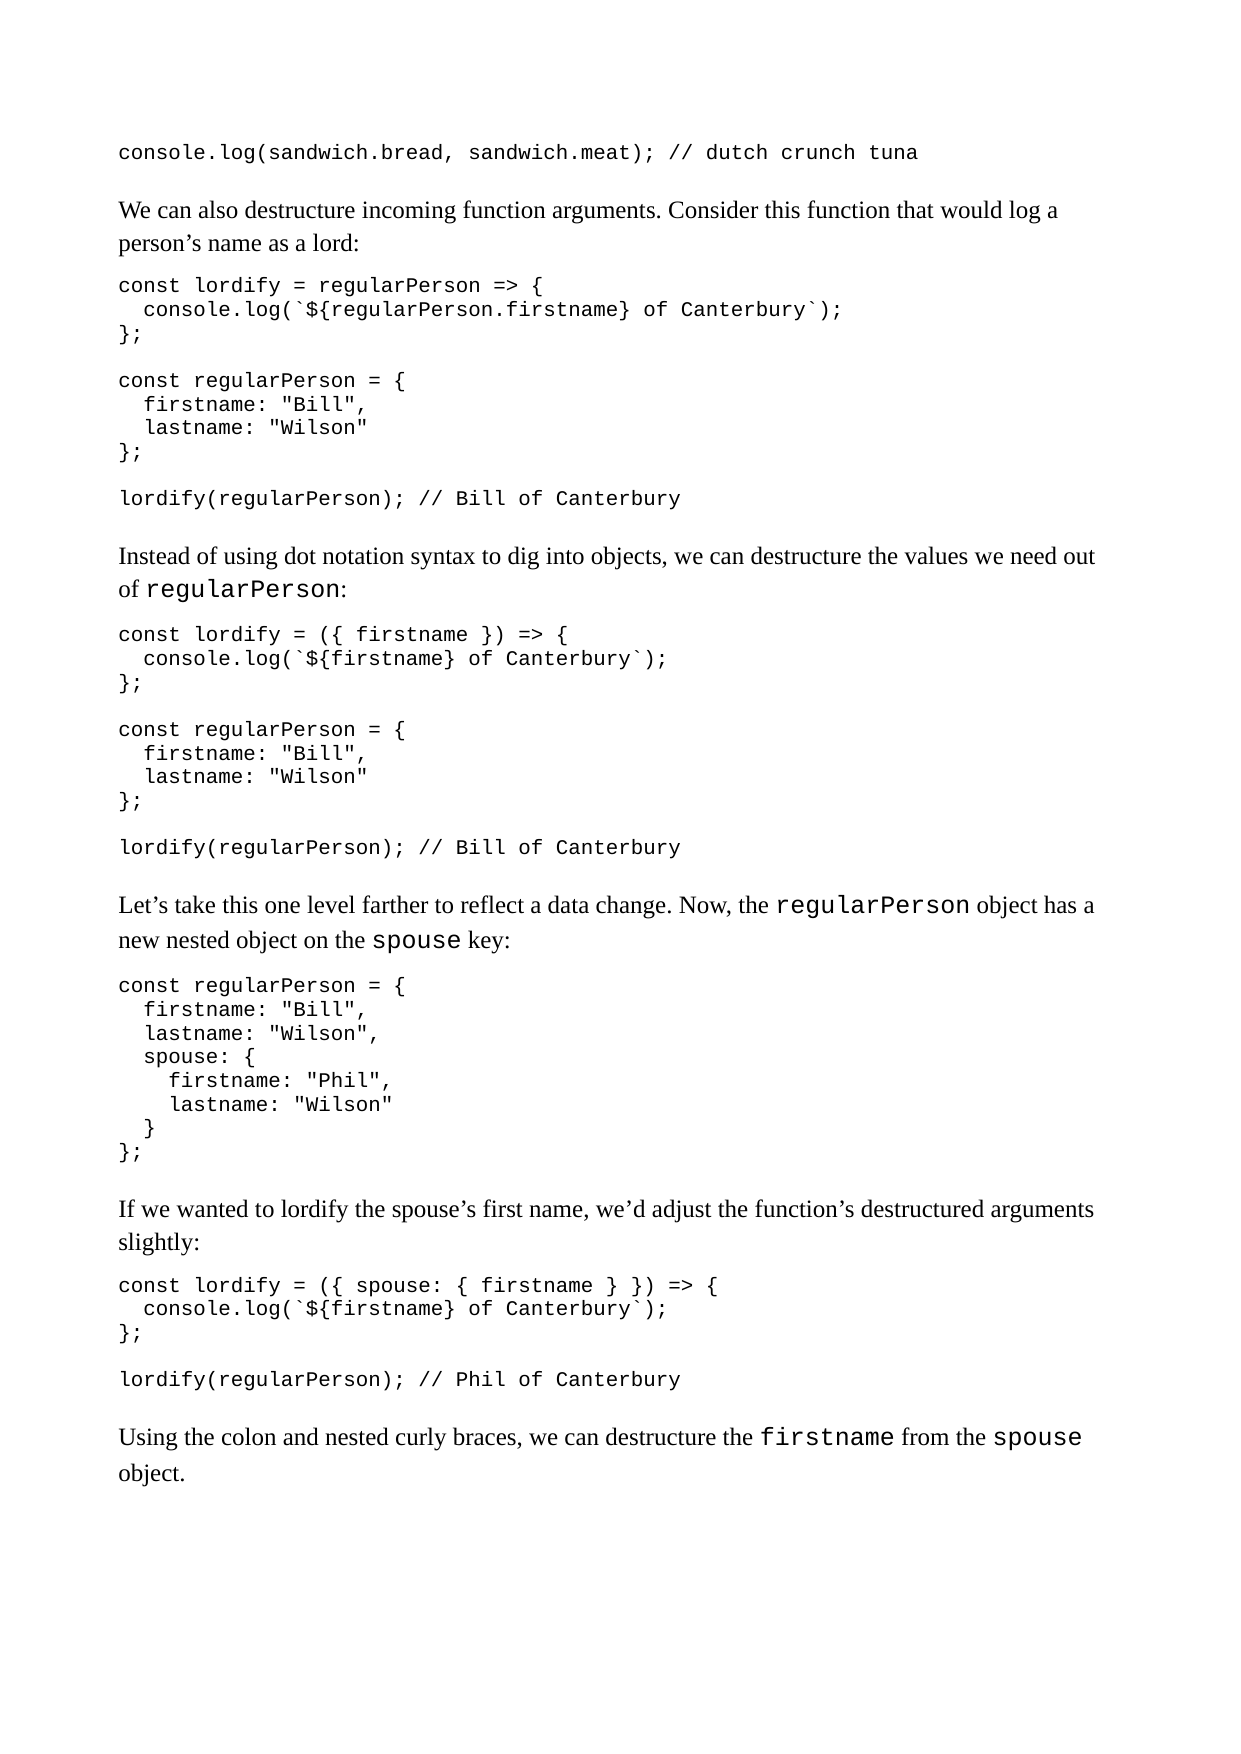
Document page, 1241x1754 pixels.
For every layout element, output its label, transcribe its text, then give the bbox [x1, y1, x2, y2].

text const regularPerson = { [118, 976, 1122, 999]
text firstname: "Phil", [118, 1070, 1122, 1094]
text }; [118, 1141, 1122, 1165]
text We can also destructure incoming function arguments. Consider this function that would log a person’s name as a lord: [118, 195, 1122, 257]
text const regularPerson = { [118, 719, 1122, 743]
text }; [118, 1322, 1122, 1346]
text lastname: "Wilson" [118, 417, 1122, 441]
text Using the colon and nested curly braces, we can destructure the firstname from the spouse object. [118, 1422, 1122, 1486]
text console.log(sandwich.bread, sandwich.meat); // dutch crunch tuna [118, 142, 1122, 165]
text const lordify = regularPerson => { [118, 276, 1122, 299]
text Let’s take this one level farther to reflect a data change. Now, the regularPerson object has a new nested object on the spouse key: [118, 890, 1122, 956]
text lastname: "Wilson" [118, 766, 1122, 790]
text console.log(`${firstname} of Canterbury`); [118, 648, 1122, 672]
text }; [118, 672, 1122, 695]
text lastname: "Wilson", [118, 1023, 1122, 1046]
text console.log(`${regularPerson.firstname} of Canterbury`); [118, 299, 1122, 323]
text const lordify = ({ firstname }) => { [118, 624, 1122, 648]
text Instead of using dot notation syntax to dig into objects, we can destructure the values we need out of regularPerson: [118, 541, 1122, 605]
text }; [118, 441, 1122, 465]
text firstname: "Bill", [118, 999, 1122, 1023]
text spouse: { [118, 1046, 1122, 1070]
text lastname: "Wilson" [118, 1094, 1122, 1117]
text lordify(regularPerson); // Bill of Canterbury [118, 488, 1122, 512]
text lordify(regularPerson); // Phil of Canterbury [118, 1369, 1122, 1393]
text const regularPerson = { [118, 370, 1122, 394]
text } [118, 1117, 1122, 1141]
text firstname: "Bill", [118, 394, 1122, 417]
text firstname: "Bill", [118, 743, 1122, 766]
text lordify(regularPerson); // Bill of Canterbury [118, 837, 1122, 861]
text const lordify = ({ spouse: { firstname } }) => { [118, 1275, 1122, 1298]
text }; [118, 790, 1122, 814]
text If we wanted to lordify the spouse’s first name, we’d adjust the function’s destructured arguments slightly: [118, 1194, 1122, 1256]
text console.log(`${firstname} of Canterbury`); [118, 1298, 1122, 1322]
text }; [118, 323, 1122, 346]
